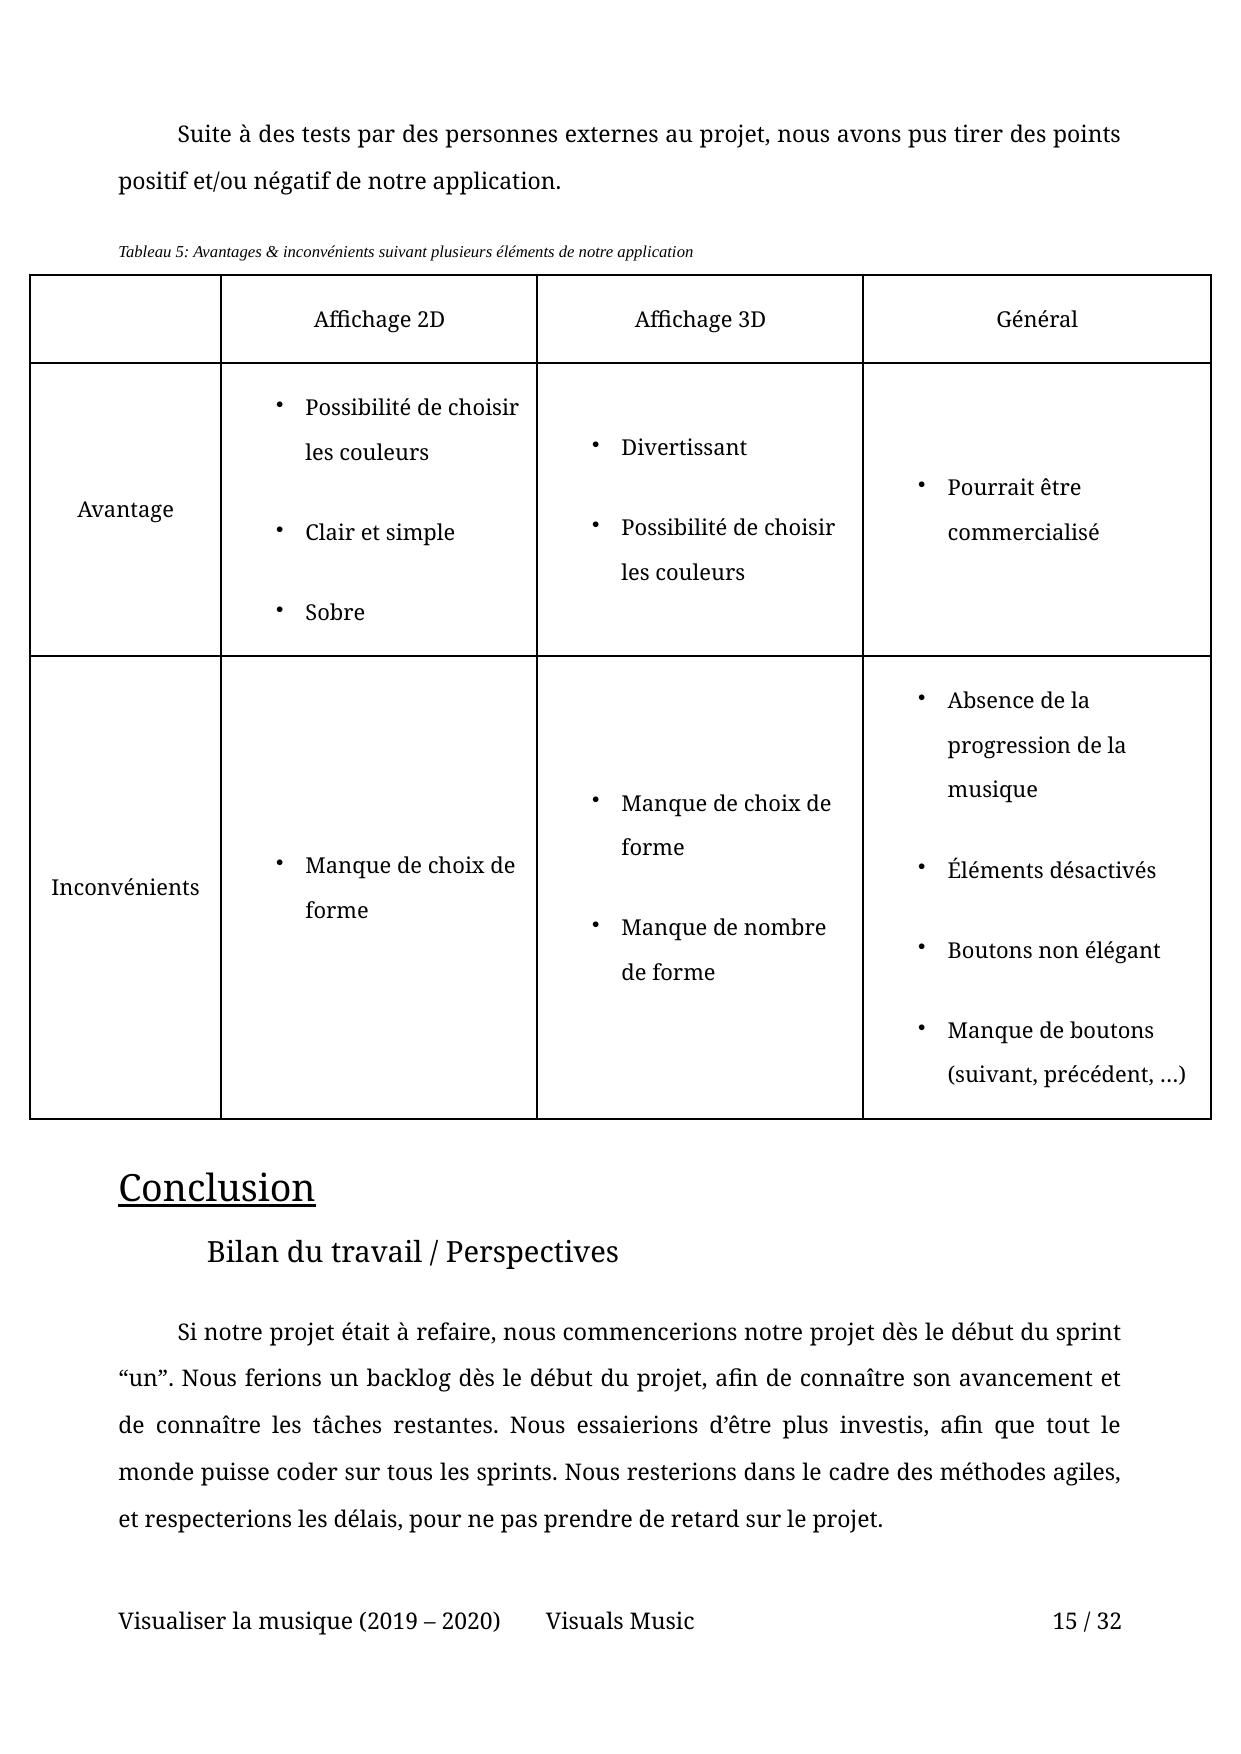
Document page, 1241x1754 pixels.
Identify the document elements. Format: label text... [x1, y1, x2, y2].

table_cell Avantage [31, 364, 220, 655]
table_cell Possibilité de choisir les couleurs Clair et simple Sobre [222, 364, 536, 655]
table_header Général [864, 276, 1210, 362]
table_header Affichage 2D [222, 276, 536, 362]
subtitle Conclusion [118, 1161, 1122, 1212]
table_cell Divertissant Possibilité de choisir les couleurs [538, 364, 862, 655]
table_header [31, 276, 220, 362]
text Tableau 5: Avantages & inconvénients suivant plusieurs éléments de notre application [118, 242, 1122, 261]
table_cell Manque de choix de forme Manque de nombre de forme [538, 657, 862, 1117]
table_cell Pourrait être commercialisé [864, 364, 1210, 655]
subtitle Bilan du travail / Perspectives [207, 1231, 1122, 1271]
table_header Affichage 3D [538, 276, 862, 362]
text Si notre projet était à refaire, nous commencerions notre projet dès le début du sprint “un”. Nous ferions un backlog dès le début du projet, afin de connaître son avancement et de connaître les tâches restantes. Nous essaierions d’être plus investis, afin que tout le monde puisse coder sur tous les sprints. Nous resterions dans le cadre des méthodes agiles, et respecterions les délais, pour ne pas prendre de retard sur le projet. [118, 1315, 1122, 1534]
table_cell Absence de la progression de la musique Éléments désactivés Boutons non élégant Manque de boutons (suivant, précédent, …) [864, 657, 1210, 1117]
text Suite à des tests par des personnes externes au projet, nous avons pus tirer des points positif et/ou négatif de notre application. [118, 118, 1122, 196]
table_cell Inconvénients [31, 657, 220, 1117]
table_cell Manque de choix de forme [222, 657, 536, 1117]
